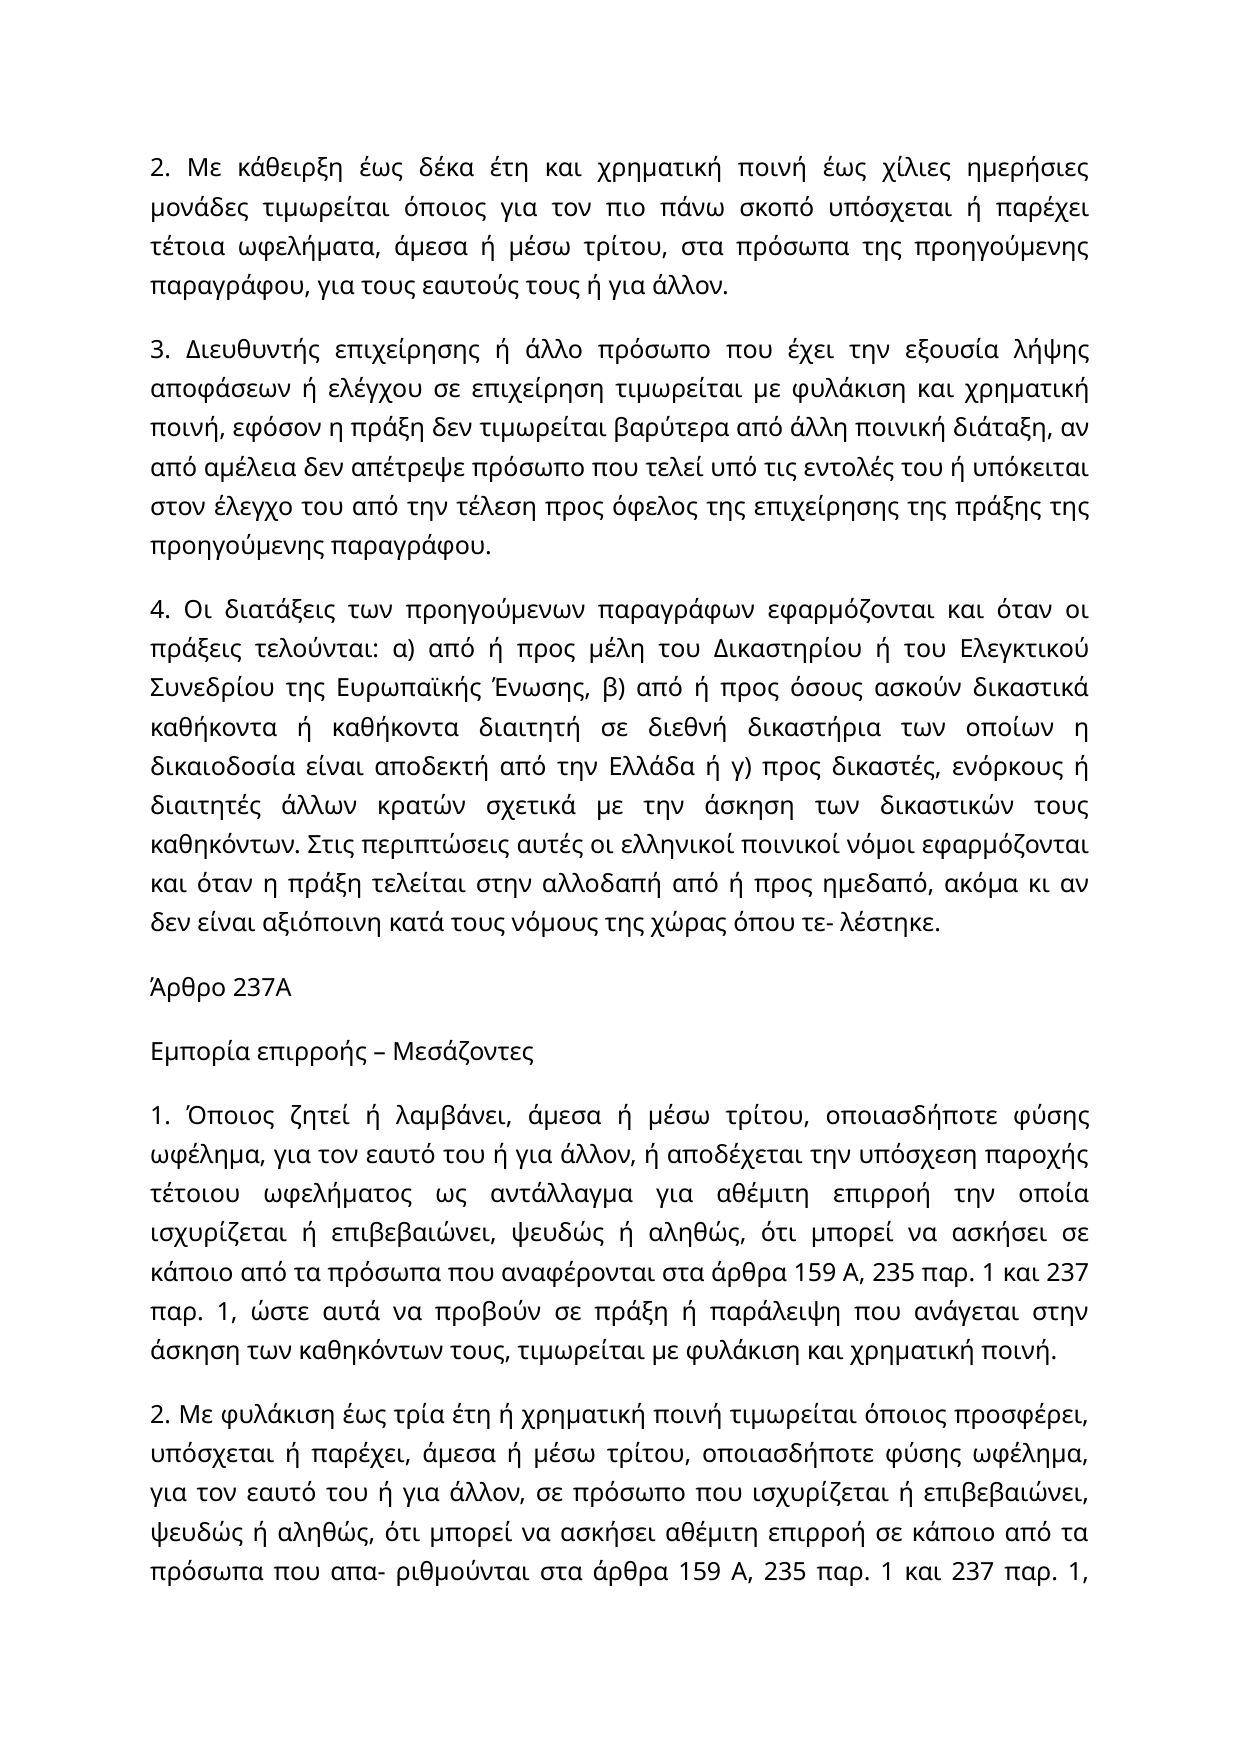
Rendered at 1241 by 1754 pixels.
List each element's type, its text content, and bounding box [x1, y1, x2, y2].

text 1. Όποιος ζητεί ή λαμβάνει, άμεσα ή μέσω τρίτου, οποιασδήποτε φύσης ωφέλημα, για τον εαυτό του ή για άλλον, ή αποδέχεται την υπόσχεση παροχής τέτοιου ωφελήματος ως αντάλλαγμα για αθέμιτη επιρροή την οποία ισχυρίζεται ή επιβεβαιώνει, ψευδώς ή αληθώς, ότι μπορεί να ασκήσει σε κάποιο από τα πρόσωπα που αναφέρονται στα άρθρα 159 Α, 235 παρ. 1 και 237 παρ. 1, ώστε αυτά να προβούν σε πράξη ή παράλειψη που ανάγεται στην άσκηση των καθηκόντων τους, τιμωρείται με φυλάκιση και χρηματική ποινή. [150, 1097, 1090, 1367]
text 2. Με κάθειρξη έως δέκα έτη και χρηματική ποινή έως χίλιες ημερήσιες μονάδες τιμωρείται όποιος για τον πιο πάνω σκοπό υπόσχεται ή παρέχει τέτοια ωφελήματα, άμεσα ή μέσω τρίτου, στα πρόσωπα της προηγούμενης παραγράφου, για τους εαυτούς τους ή για άλλον. [150, 150, 1090, 302]
text Εμπορία επιρροής – Μεσάζοντες [150, 1033, 1090, 1067]
text 3. Διευθυντής επιχείρησης ή άλλο πρόσωπο που έχει την εξουσία λήψης αποφάσεων ή ελέγχου σε επιχείρηση τιμωρείται με φυλάκιση και χρηματική ποινή, εφόσον η πράξη δεν τιμωρείται βαρύτερα από άλλη ποινική διάταξη, αν από αμέλεια δεν απέτρεψε πρόσωπο που τελεί υπό τις εντολές του ή υπόκειται στον έλεγχο του από την τέλεση προς όφελος της επιχείρησης της πράξης της προηγούμενης παραγράφου. [150, 332, 1090, 562]
text 4. Οι διατάξεις των προηγούμενων παραγράφων εφαρμόζονται και όταν οι πράξεις τελούνται: α) από ή προς μέλη του Δικαστηρίου ή του Ελεγκτικού Συνεδρίου της Ευρωπαϊκής Ένωσης, β) από ή προς όσους ασκούν δικαστικά καθήκοντα ή καθήκοντα διαιτητή σε διεθνή δικαστήρια των οποίων η δικαιοδοσία είναι αποδεκτή από την Ελλάδα ή γ) προς δικαστές, ενόρκους ή διαιτητές άλλων κρατών σχετικά με την άσκηση των δικαστικών τους καθηκόντων. Στις περιπτώσεις αυτές οι ελληνικοί ποινικοί νόμοι εφαρμόζονται και όταν η πράξη τελείται στην αλλοδαπή από ή προς ημεδαπό, ακόμα κι αν δεν είναι αξιόποινη κατά τους νόμους της χώρας όπου τε- λέστηκε. [150, 592, 1090, 939]
text 2. Με φυλάκιση έως τρία έτη ή χρηματική ποινή τιμωρείται όποιος προσφέρει, υπόσχεται ή παρέχει, άμεσα ή μέσω τρίτου, οποιασδήποτε φύσης ωφέλημα, για τον εαυτό του ή για άλλον, σε πρόσωπο που ισχυρίζεται ή επιβεβαιώνει, ψευδώς ή αληθώς, ότι μπορεί να ασκήσει αθέμιτη επιρροή σε κάποιο από τα πρόσωπα που απα- ριθμούνται στα άρθρα 159 Α, 235 παρ. 1 και 237 παρ. 1, [150, 1397, 1090, 1587]
text Άρθρο 237Α [150, 969, 1090, 1003]
